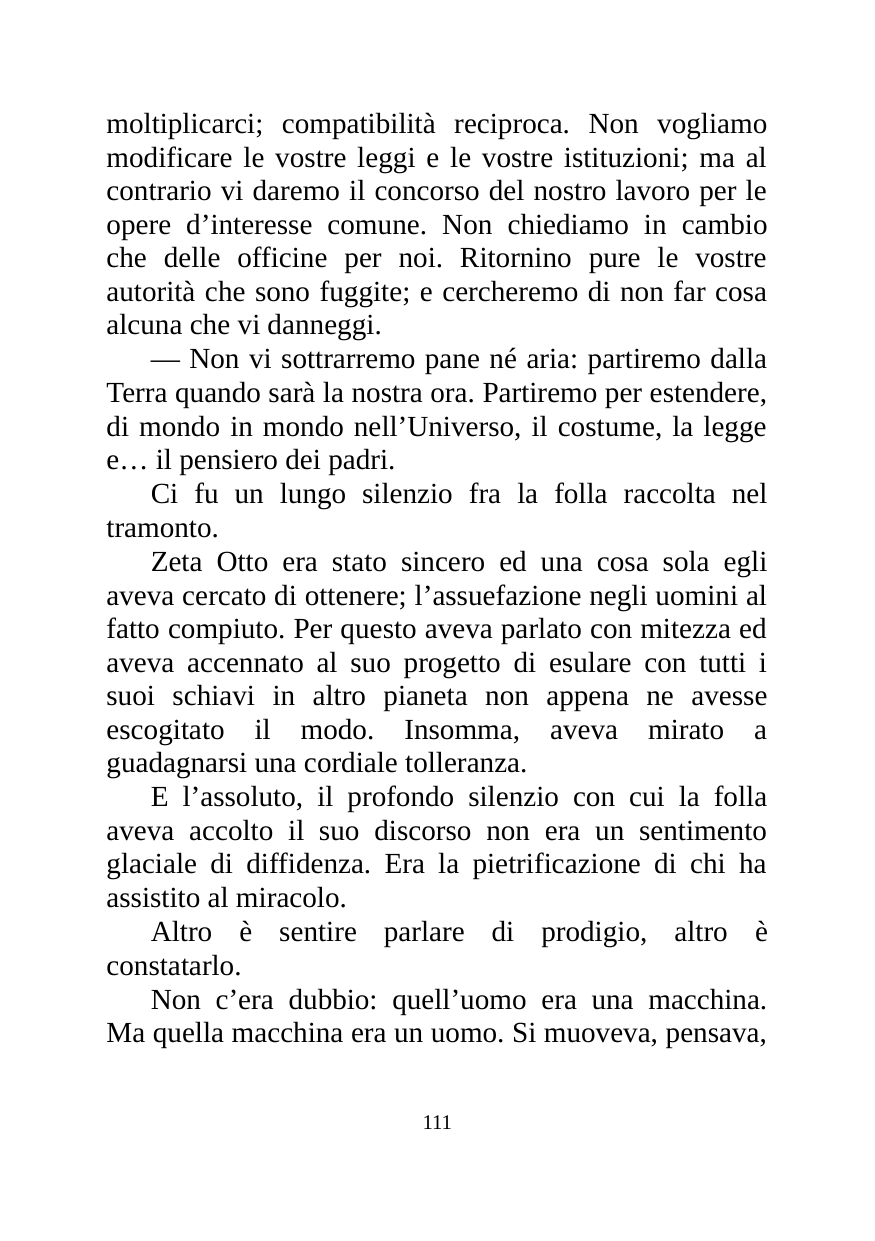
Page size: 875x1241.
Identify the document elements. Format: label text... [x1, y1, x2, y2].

text E l’assoluto, il profondo silenzio con cui la folla aveva accolto il suo discorso non era un sentimento glaciale di diffidenza. Era la pietrificazione di chi ha assistito al miracolo. [106, 779, 768, 914]
text Altro è sentire parlare di prodigio, altro è constatarlo. [106, 914, 768, 981]
text — Non vi sottrarremo pane né aria: partiremo dalla Terra quando sarà la nostra ora. Partiremo per estendere, di mondo in mondo nell’Universo, il costume, la legge e… il pensiero dei padri. [106, 342, 768, 476]
text moltiplicarci; compatibilità reciproca. Non vogliamo modificare le vostre leggi e le vostre istituzioni; ma al contrario vi daremo il concorso del nostro lavoro per le opere d’interesse comune. Non chiediamo in cambio che delle officine per noi. Ritornino pure le vostre autorità che sono fuggite; e cercheremo di non far cosa alcuna che vi danneggi. [106, 106, 768, 341]
text Non c’era dubbio: quell’uomo era una macchina. Ma quella macchina era un uomo. Si muoveva, pensava, [106, 982, 768, 1049]
text Ci fu un lungo silenzio fra la folla raccolta nel tramonto. [106, 476, 768, 543]
text Zeta Otto era stato sincero ed una cosa sola egli aveva cercato di ottenere; l’assuefazione negli uomini al fatto compiuto. Per questo aveva parlato con mitezza ed aveva accennato al suo progetto di esulare con tutti i suoi schiavi in altro pianeta non appena ne avesse escogitato il modo. Insomma, aveva mirato a guadagnarsi una cordiale tolleranza. [106, 544, 768, 779]
